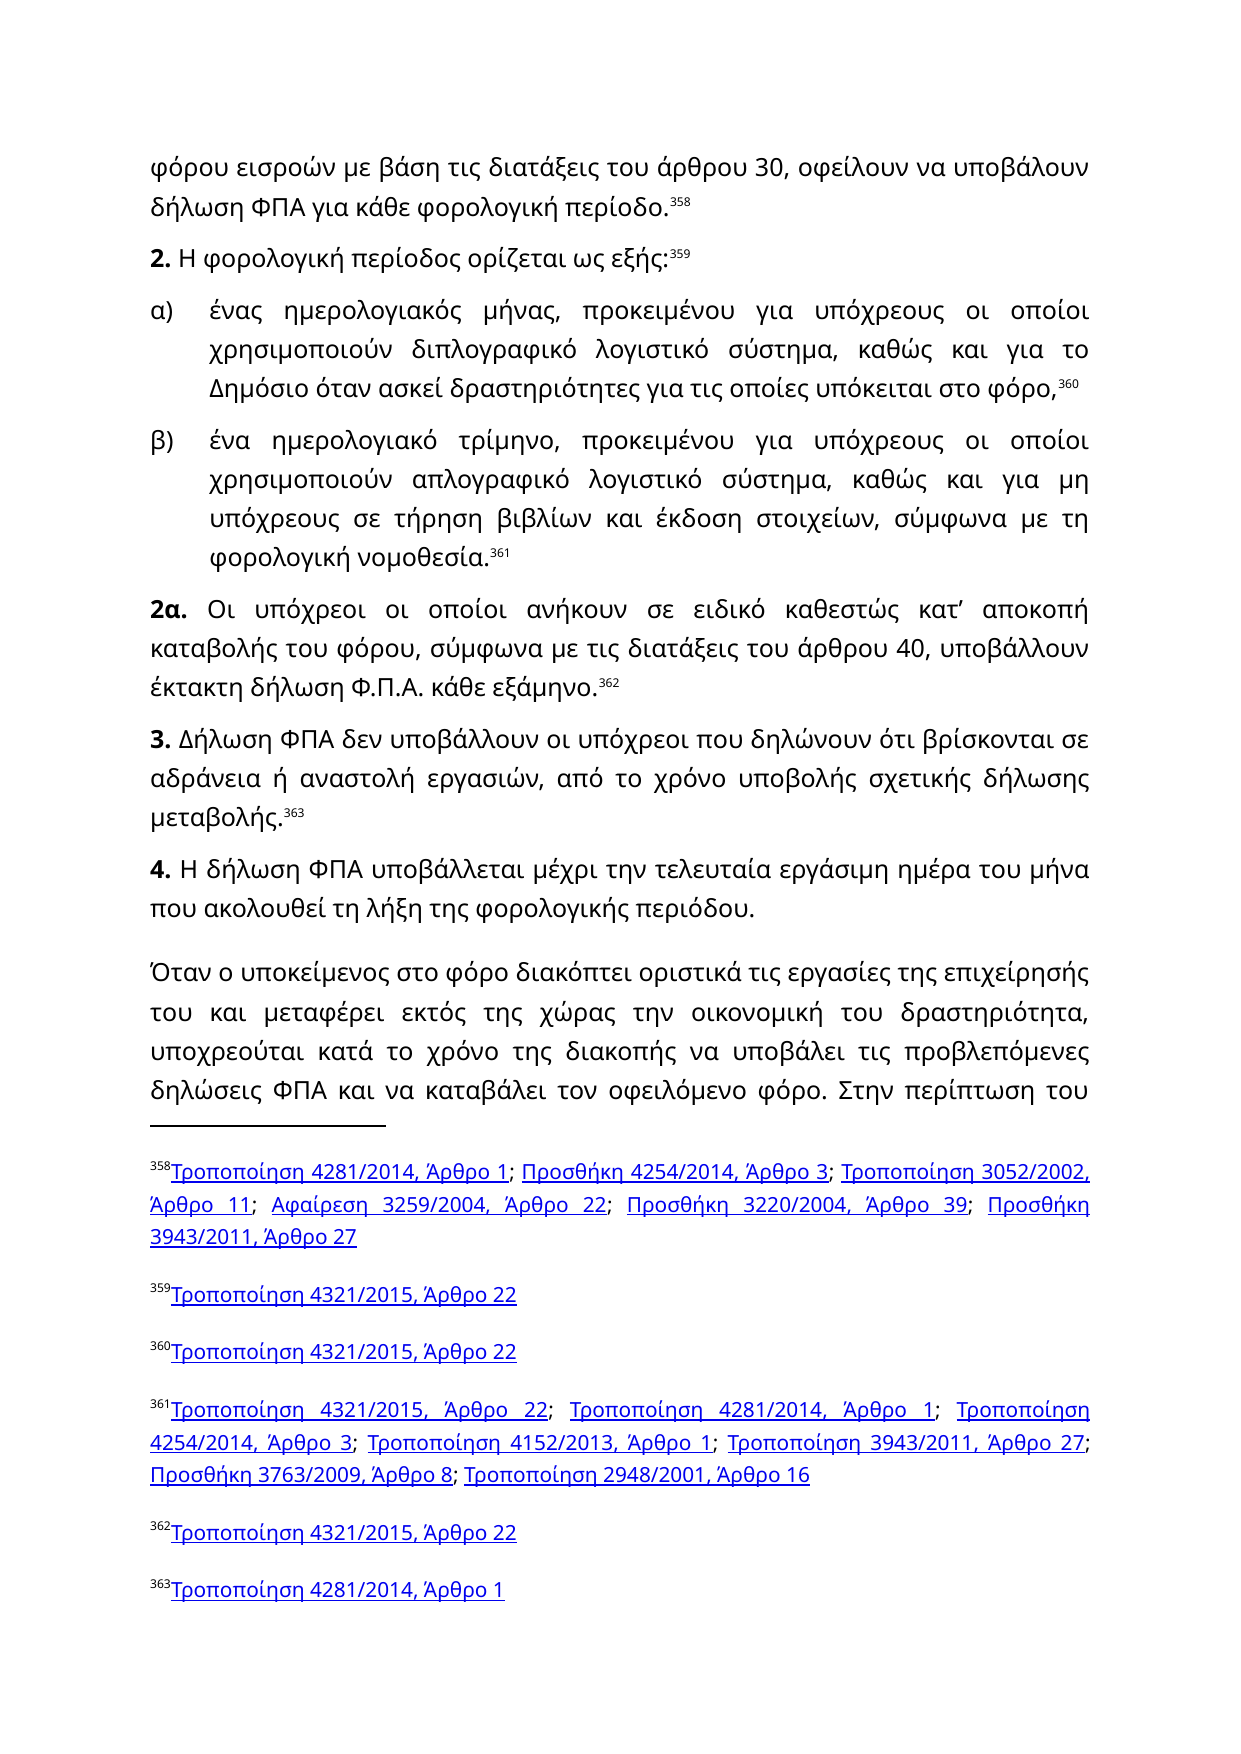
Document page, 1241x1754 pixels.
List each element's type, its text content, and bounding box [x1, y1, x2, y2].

text 4. Η δήλωση ΦΠΑ υποβάλλεται μέχρι την τελευταία εργάσιμη ημέρα του μήνα που ακολουθεί τη λήξη της φορολογικής περιόδου. [150, 852, 1090, 925]
text Τροποποίηση 4281/2014, Άρθρο 1 [150, 1576, 1090, 1604]
list α) ένας ημερολογιακός μήνας, προκειμένου για υπόχρεους οι οποίοι χρησιμοποιούν διπλογραφικό λογιστικό σύστημα, καθώς και για το Δημόσιο όταν ασκεί δραστηριότητες για τις οποίες υπόκειται στο φόρο, [150, 292, 1090, 405]
list β) ένα ημερολογιακό τρίμηνο, προκειμένου για υπόχρεους οι οποίοι χρησιμοποιούν απλογραφικό λογιστικό σύστημα, καθώς και για μη υπόχρεους σε τήρηση βιβλίων και έκδοση στοιχείων, σύμφωνα με τη φορολογική νομοθεσία. [150, 422, 1090, 574]
text Όταν ο υποκείμενος στο φόρο διακόπτει οριστικά τις εργασίες της επιχείρησής του και μεταφέρει εκτός της χώρας την οικονομική του δραστηριότητα, υποχρεούται κατά το χρόνο της διακοπής να υποβάλει τις προβλεπόμενες δηλώσεις ΦΠΑ και να καταβάλει τον οφειλόμενο φόρο. Στην περίπτωση του [150, 955, 1090, 1107]
text Τροποποίηση 4321/2015, Άρθρο 22; Τροποποίηση 4281/2014, Άρθρο 1; Τροποποίηση 4254/2014, Άρθρο 3; Τροποποίηση 4152/2013, Άρθρο 1; Τροποποίηση 3943/2011, Άρθρο 27; Προσθήκη 3763/2009, Άρθρο 8; Τροποποίηση 2948/2001, Άρθρο 16 [150, 1395, 1090, 1489]
text Τροποποίηση 4321/2015, Άρθρο 22 [150, 1337, 1090, 1366]
text 3. Δήλωση ΦΠΑ δεν υποβάλλουν οι υπόχρεοι που δηλώνουν ότι βρίσκονται σε αδράνεια ή αναστολή εργασιών, από το χρόνο υποβολής σχετικής δήλωσης μεταβολής. [150, 722, 1090, 834]
text φόρου εισροών με βάση τις διατάξεις του άρθρου 30, οφείλουν να υποβάλουν δήλωση ΦΠΑ για κάθε φορολογική περίοδο. [150, 150, 1090, 223]
text 2. Η φορολογική περίοδος ορίζεται ως εξής: [150, 241, 1090, 275]
text Τροποποίηση 4321/2015, Άρθρο 22 [150, 1280, 1090, 1308]
text Τροποποίηση 4281/2014, Άρθρο 1; Προσθήκη 4254/2014, Άρθρο 3; Τροποποίηση 3052/2002, Άρθρο 11; Αφαίρεση 3259/2004, Άρθρο 22; Προσθήκη 3220/2004, Άρθρο 39; Προσθήκη 3943/2011, Άρθρο 27 [150, 1157, 1090, 1251]
text 2α. Οι υπόχρεοι οι οποίοι ανήκουν σε ειδικό καθεστώς κατ’ αποκοπή καταβολής του φόρου, σύμφωνα με τις διατάξεις του άρθρου 40, υποβάλλουν έκτακτη δήλωση Φ.Π.Α. κάθε εξάμηνο. [150, 592, 1090, 704]
text Τροποποίηση 4321/2015, Άρθρο 22 [150, 1518, 1090, 1546]
